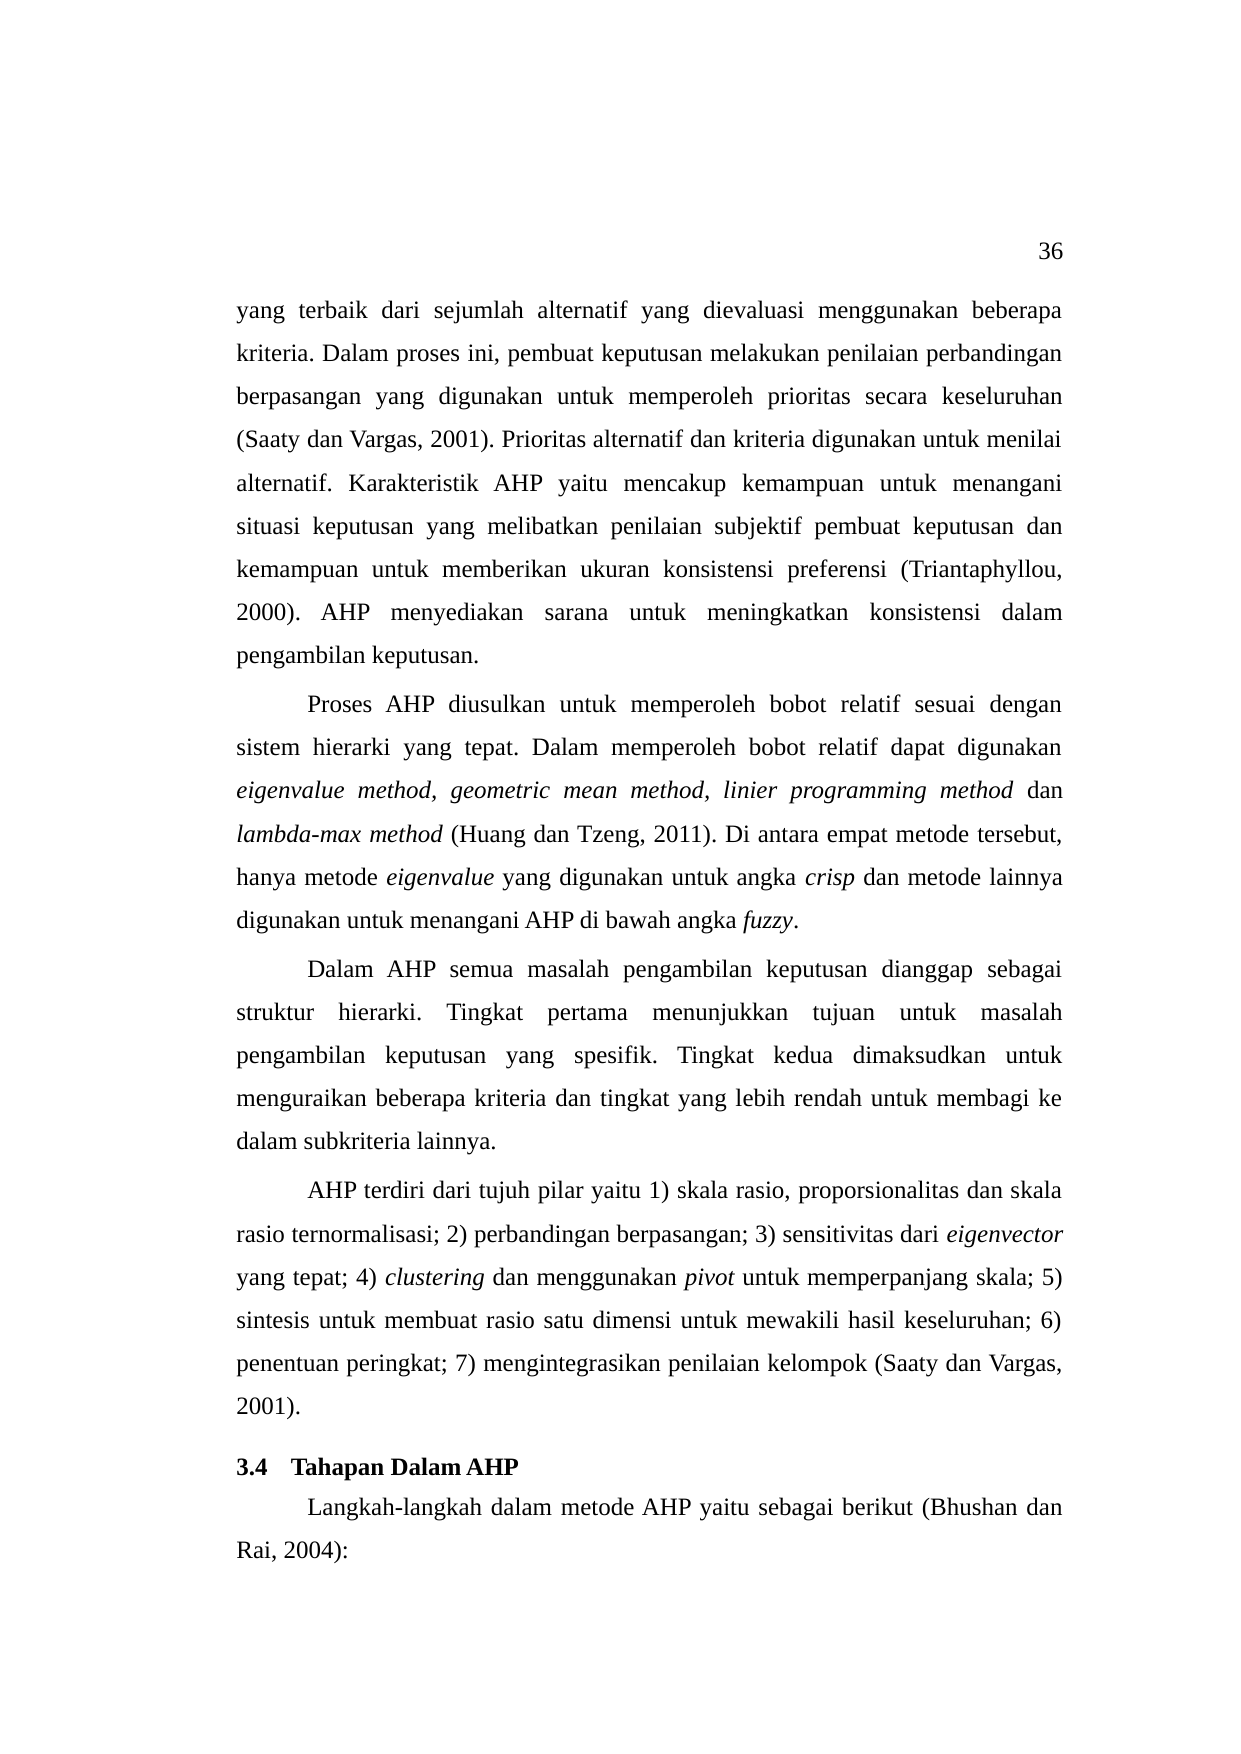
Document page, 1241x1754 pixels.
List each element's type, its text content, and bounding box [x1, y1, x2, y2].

text AHP terdiri dari tujuh pilar yaitu 1) skala rasio, proporsionalitas dan skala rasio ternormalisasi; 2) perbandingan berpasangan; 3) sensitivitas dari eigenvector yang tepat; 4) clustering dan menggunakan pivot untuk memperpanjang skala; 5) sintesis untuk membuat rasio satu dimensi untuk mewakili hasil keseluruhan; 6) penentuan peringkat; 7) mengintegrasikan penilaian kelompok (Saaty dan Vargas, 2001). [236, 1176, 1063, 1420]
text Langkah-langkah dalam metode AHP yaitu sebagai berikut (Bhushan dan Rai, 2004): [236, 1492, 1063, 1564]
text Proses AHP diusulkan untuk memperoleh bobot relatif sesuai dengan sistem hierarki yang tepat. Dalam memperoleh bobot relatif dapat digunakan eigenvalue method, geometric mean method, linier programming method dan lambda-max method (Huang dan Tzeng, 2011). Di antara empat metode tersebut, hanya metode eigenvalue yang digunakan untuk angka crisp dan metode lainnya digunakan untuk menangani AHP di bawah angka fuzzy. [236, 689, 1063, 934]
subtitle Tahapan dalam AHP [236, 1452, 1063, 1481]
text Dalam AHP semua masalah pengambilan keputusan dianggap sebagai struktur hierarki. Tingkat pertama menunjukkan tujuan untuk masalah pengambilan keputusan yang spesifik. Tingkat kedua dimaksudkan untuk menguraikan beberapa kriteria dan tingkat yang lebih rendah untuk membagi ke dalam subkriteria lainnya. [236, 954, 1063, 1155]
text yang terbaik dari sejumlah alternatif yang dievaluasi menggunakan beberapa kriteria. Dalam proses ini, pembuat keputusan melakukan penilaian perbandingan berpasangan yang digunakan untuk memperoleh prioritas secara keseluruhan (Saaty dan Vargas, 2001). Prioritas alternatif dan kriteria digunakan untuk menilai alternatif. Karakteristik AHP yaitu mencakup kemampuan untuk menangani situasi keputusan yang melibatkan penilaian subjektif pembuat keputusan dan kemampuan untuk memberikan ukuran konsistensi preferensi (Triantaphyllou, 2000). AHP menyediakan sarana untuk meningkatkan konsistensi dalam pengambilan keputusan. [236, 295, 1063, 669]
